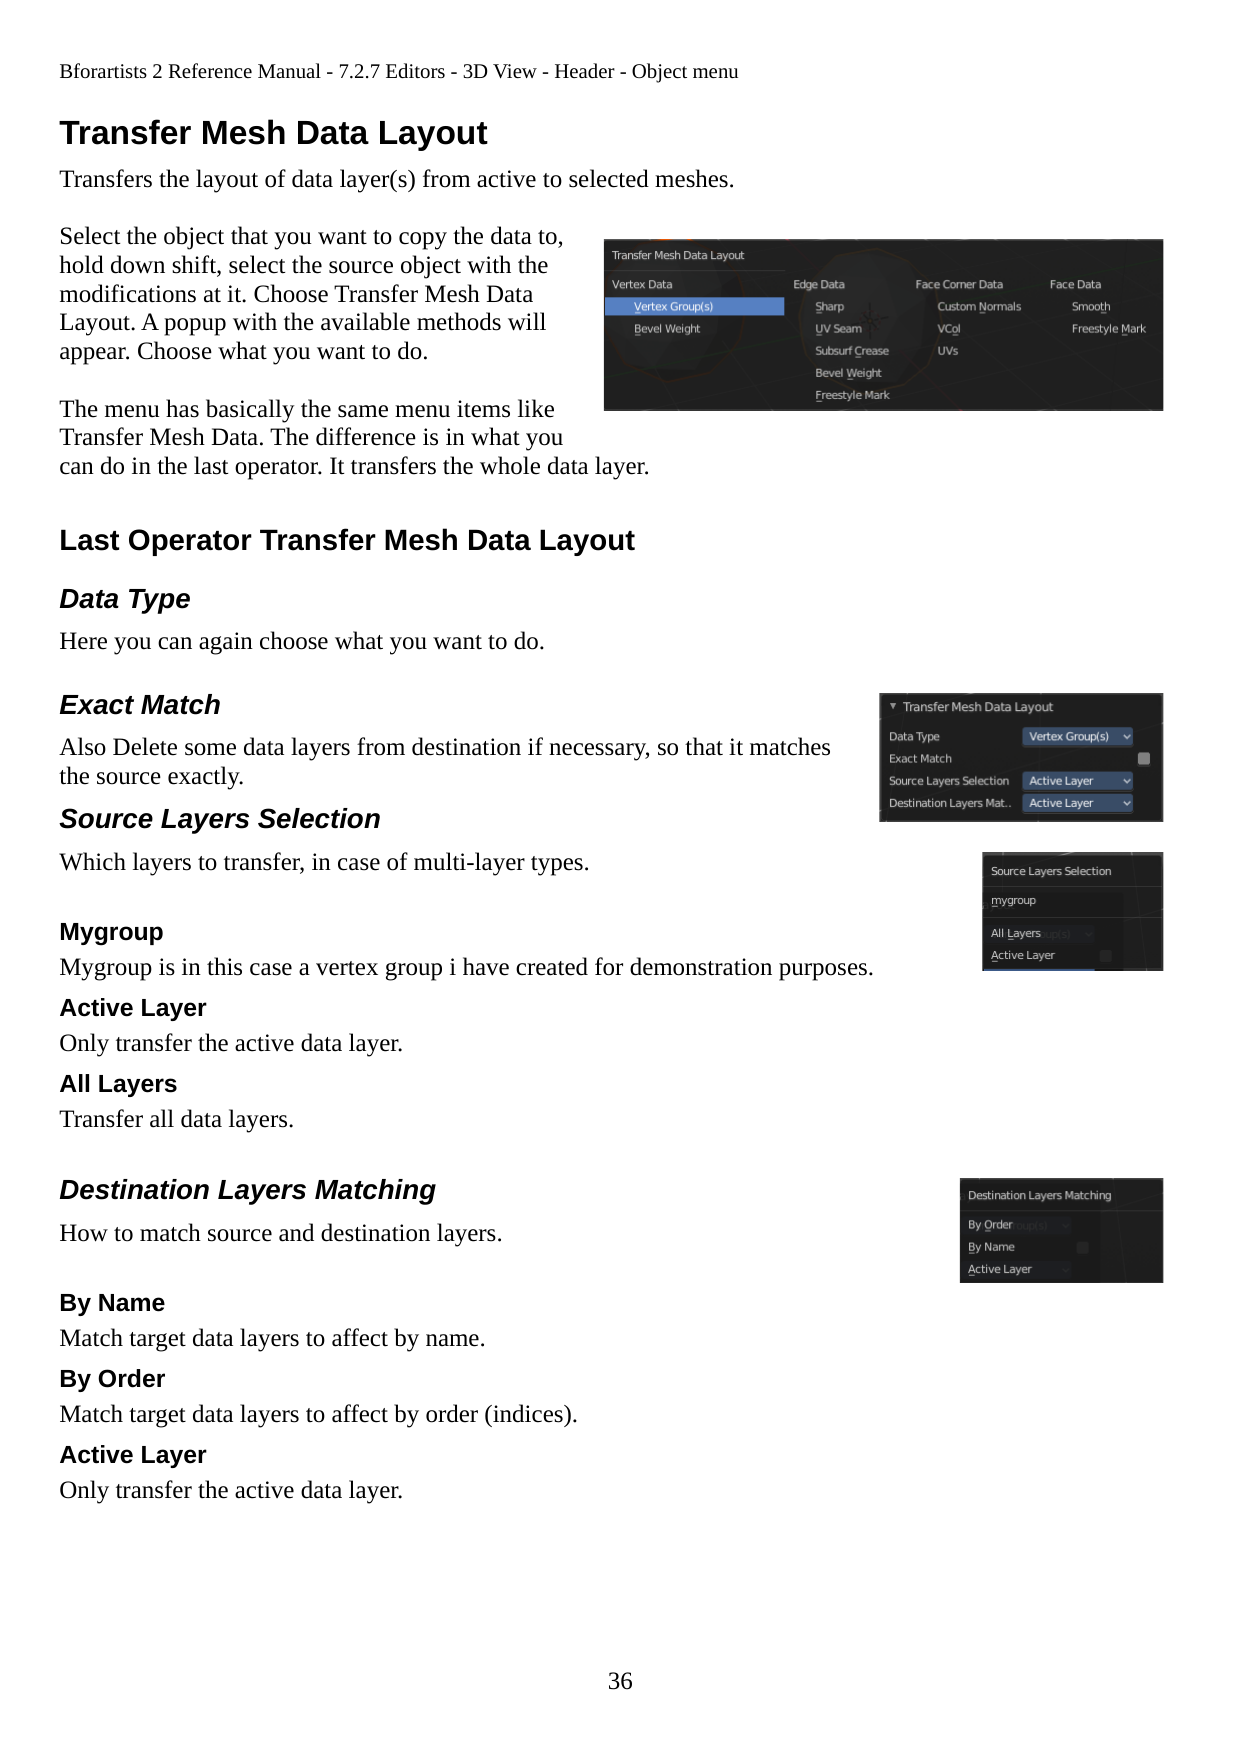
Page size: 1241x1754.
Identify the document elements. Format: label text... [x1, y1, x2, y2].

subtitle [1164, 917, 1181, 945]
text The menu has basically the same menu items like Transfer Mesh Data. The difference is in what you can do in the last operator. It transfers the whole data layer. [59, 394, 1181, 480]
picture [879, 693, 1164, 822]
text How to match source and destination layers. [59, 1218, 959, 1247]
subtitle Exact Match [59, 688, 1181, 720]
subtitle Data Type [59, 582, 1181, 614]
text Match target data layers to affect by name. [59, 1323, 1181, 1352]
subtitle Mygroup [59, 917, 982, 945]
text Also Delete some data layers from destination if necessary, so that it matches the source exactly. [59, 732, 879, 790]
text Mygroup is in this case a vertex group i have created for demonstration purposes. [59, 952, 1181, 980]
subtitle Last Operator Transfer Mesh Data Layout [59, 523, 1181, 557]
picture [959, 1178, 1164, 1283]
subtitle By Name [59, 1288, 1181, 1317]
text Which layers to transfer, in case of multi-layer types. [59, 847, 1181, 876]
text Transfers the layout of data layer(s) from active to selected meshes. [59, 164, 1181, 192]
text Select the object that you want to copy the data to, hold down shift, select the source object with the modifications at it. Choose Transfer Mesh Data Layout. A popup with the available methods will appear. Choose what you want to do. [59, 221, 1181, 365]
text Transfer all data layers. [59, 1104, 1181, 1132]
subtitle Active Layer [59, 1440, 1181, 1469]
subtitle All Layers [59, 1069, 1181, 1097]
text Only transfer the active data layer. [59, 1475, 1181, 1504]
picture [603, 239, 1164, 411]
subtitle Destination Layers Matching [59, 1174, 1181, 1206]
subtitle Transfer Mesh Data Layout [59, 113, 1181, 151]
picture [982, 852, 1164, 971]
text Only transfer the active data layer. [59, 1028, 1181, 1056]
text Match target data layers to affect by order (indices). [59, 1399, 1181, 1428]
subtitle Active Layer [59, 993, 1181, 1021]
subtitle Source Layers Selection [59, 802, 1181, 834]
subtitle By Order [59, 1364, 1181, 1393]
text Here you can again choose what you want to do. [59, 626, 1181, 655]
